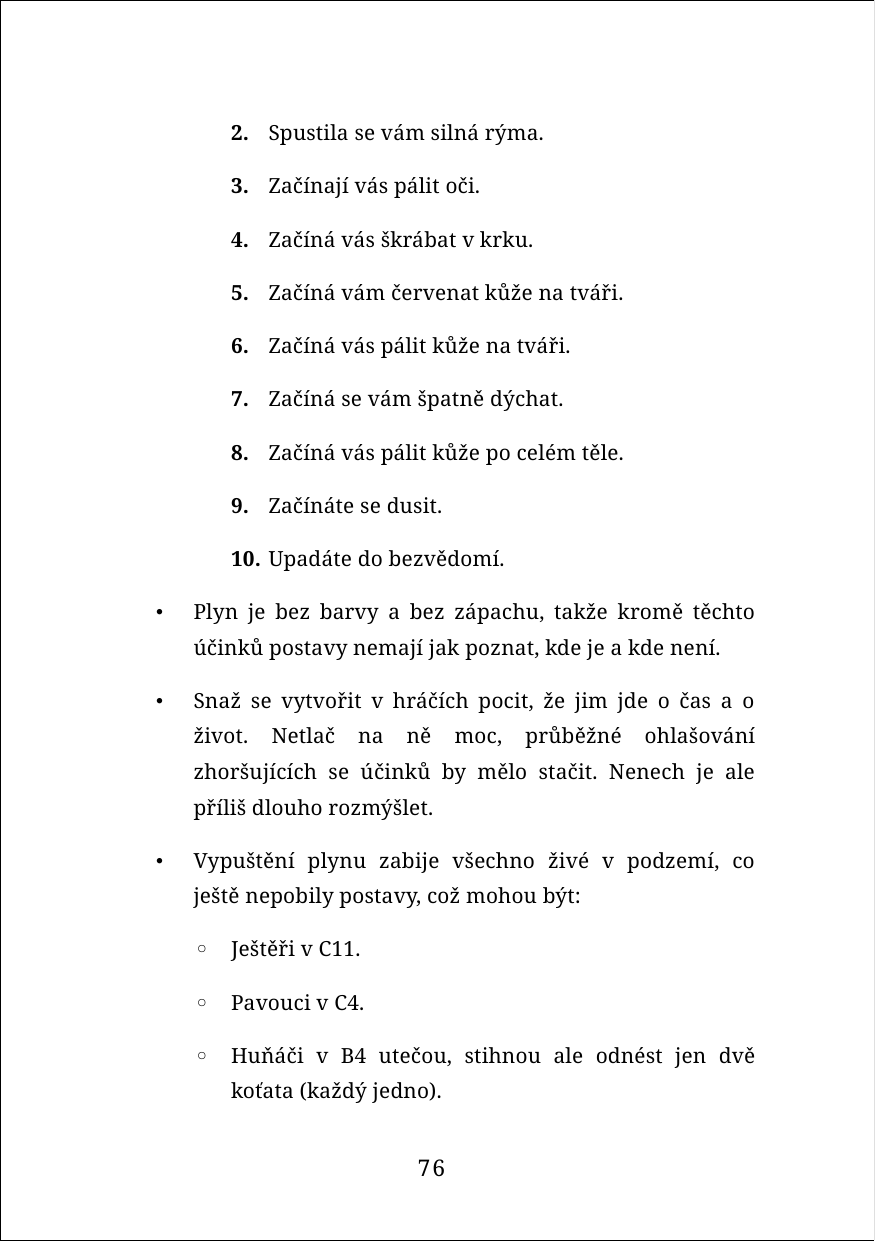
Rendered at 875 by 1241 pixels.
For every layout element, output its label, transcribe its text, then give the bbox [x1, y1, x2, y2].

list Začíná vás pálit kůže na tváři. [231, 331, 756, 359]
list Začínají vás pálit oči. [231, 171, 756, 200]
list Začínáte se dusit. [231, 491, 756, 519]
list Spustila se vám silná rýma. [231, 118, 756, 147]
list Plyn je bez barvy a bez zápachu, takže kromě těchto účinků postavy nemají jak poznat, kde je a kde není. [156, 597, 756, 661]
list Vypuštění plynu zabije všechno živé v podzemí, co ještě nepobily postavy, což mohou být: [156, 846, 756, 910]
list Upadáte do bezvědomí. [231, 544, 756, 572]
list Začíná se vám špatně dýchat. [231, 384, 756, 413]
list Začíná vás pálit kůže po celém těle. [231, 438, 756, 466]
list Huňáči v B4 utečou, stihnou ale odnést jen dvě koťata (každý jedno). [193, 1041, 756, 1105]
list Začíná vám červenat kůže na tváři. [231, 278, 756, 306]
list Ještěři v C11. [193, 934, 756, 963]
list Začíná vás škrábat v krku. [231, 225, 756, 253]
list Pavouci v C4. [193, 988, 756, 1016]
list Snaž se vytvořit v hráčích pocit, že jim jde o čas a o život. Netlač na ně moc, průběžné ohlašování zhoršujících se účinků by mělo stačit. Nenech je ale příliš dlouho rozmýšlet. [156, 686, 756, 821]
